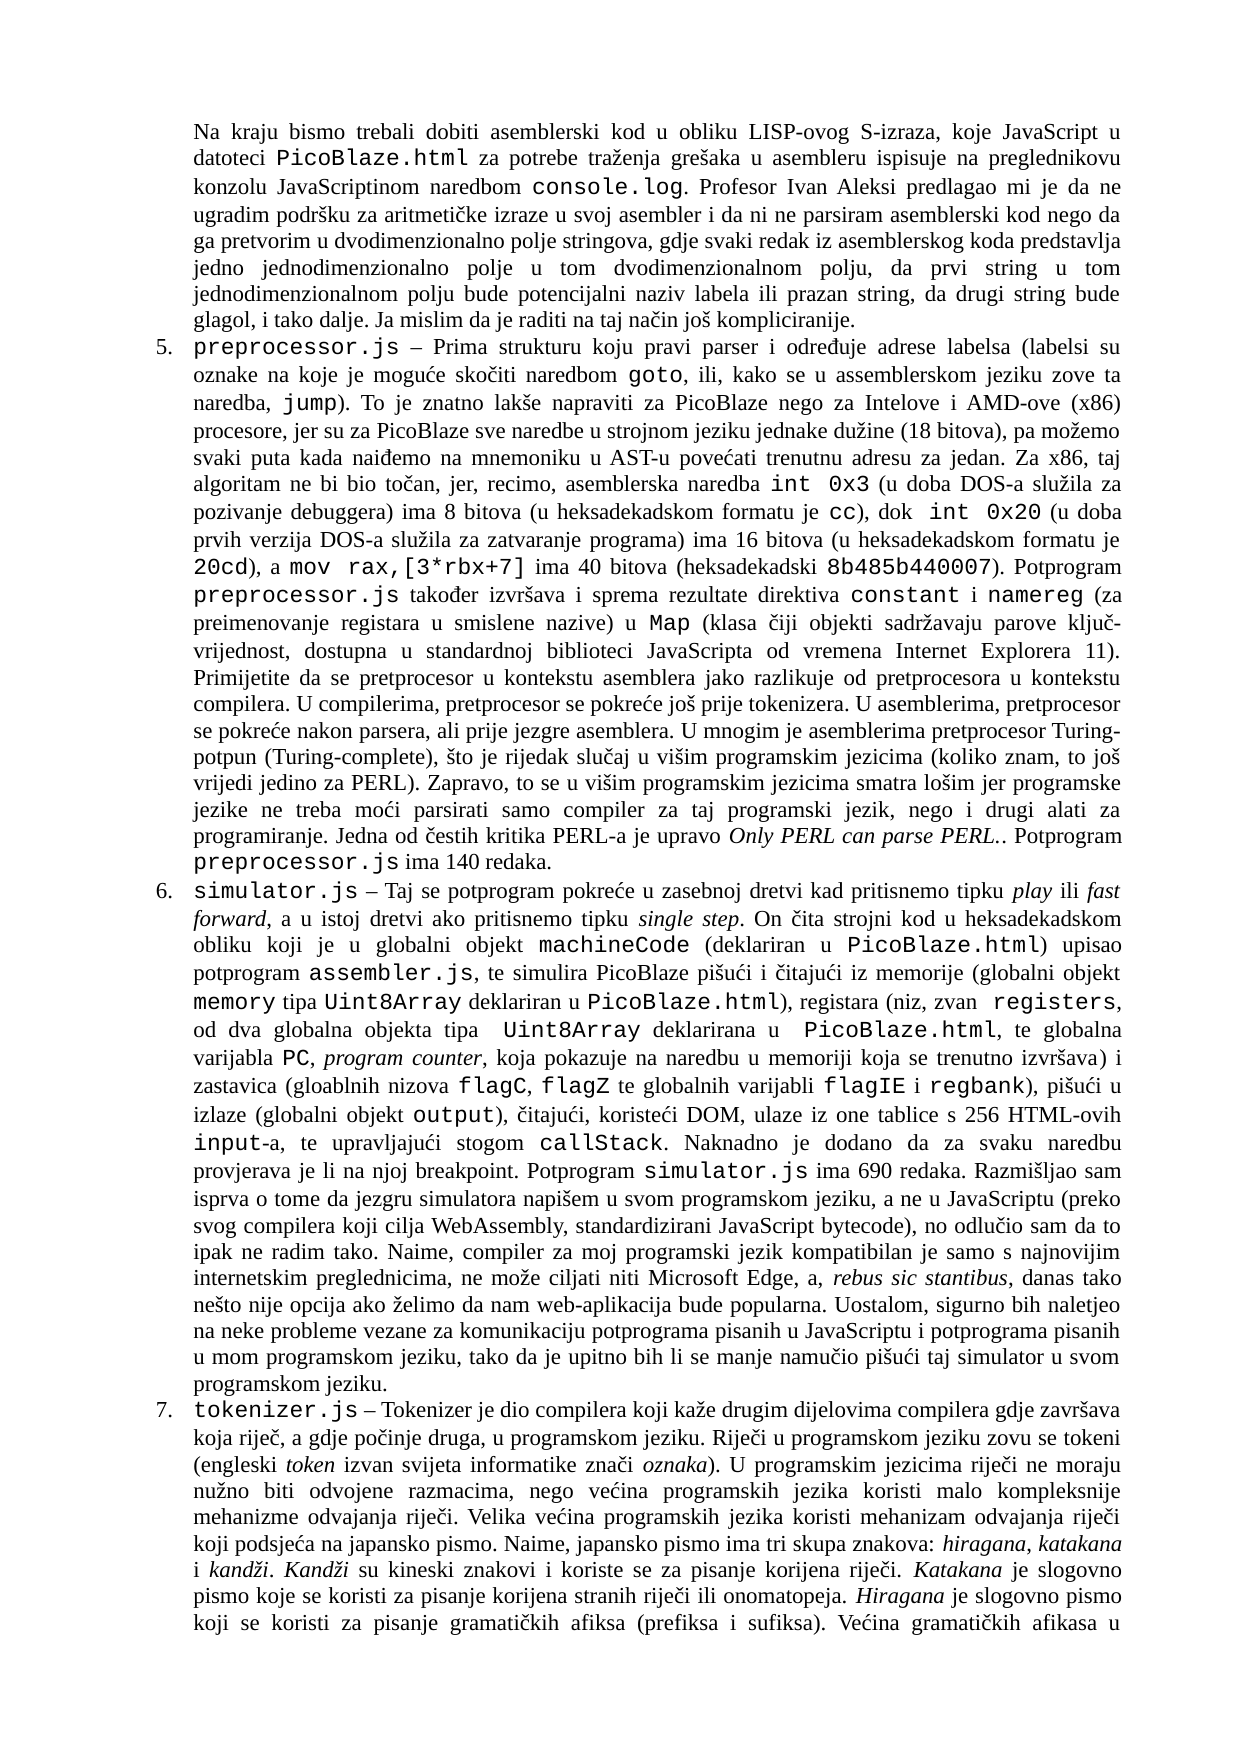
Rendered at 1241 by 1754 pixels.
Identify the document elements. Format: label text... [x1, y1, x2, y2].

text Na kraju bismo trebali dobiti asemblerski kod u obliku LISP-ovog S-izraza, koje JavaScript u datoteci PicoBlaze.html za potrebe traženja grešaka u asembleru ispisuje na preglednikovu konzolu JavaScriptinom naredbom console.log. Profesor Ivan Aleksi predlagao mi je da ne ugradim podršku za aritmetičke izraze u svoj asembler i da ni ne parsiram asemblerski kod nego da ga pretvorim u dvodimenzionalno polje stringova, gdje svaki redak iz asemblerskog koda predstavlja jedno jednodimenzionalno polje u tom dvodimenzionalnom polju, da prvi string u tom jednodimenzionalnom polju bude potencijalni naziv labela ili prazan string, da drugi string bude glagol, i tako dalje. Ja mislim da je raditi na taj način još kompliciranije. [193, 118, 1122, 333]
list simulator.js – Taj se potprogram pokreće u zasebnoj dretvi kad pritisnemo tipku play ili fast forward, a u istoj dretvi ako pritisnemo tipku single step. On čita strojni kod u heksadekadskom obliku koji je u globalni objekt machineCode (deklariran u PicoBlaze.html) upisao potprogram assembler.js, te simulira PicoBlaze pišući i čitajući iz memorije (globalni objekt memory tipa Uint8Array deklariran u PicoBlaze.html), registara (niz, zvan registers, od dva globalna objekta tipa Uint8Array deklarirana u PicoBlaze.html, te globalna varijabla PC, program counter, koja pokazuje na naredbu u memoriji koja se trenutno izvršava) i zastavica (gloablnih nizova flagC, flagZ te globalnih varijabli flagIE i regbank), pišući u izlaze (globalni objekt output), čitajući, koristeći DOM, ulaze iz one tablice s 256 HTML-ovih input-a, te upravljajući stogom callStack. Naknadno je dodano da za svaku naredbu provjerava je li na njoj breakpoint. Potprogram simulator.js ima 690 redaka. Razmišljao sam isprva o tome da jezgru simulatora napišem u svom programskom jeziku, a ne u JavaScriptu (preko svog compilera koji cilja WebAssembly, standardizirani JavaScript bytecode), no odlučio sam da to ipak ne radim tako. Naime, compiler za moj programski jezik kompatibilan je samo s najnovijim internetskim preglednicima, ne može ciljati niti Microsoft Edge, a, rebus sic stantibus, danas tako nešto nije opcija ako želimo da nam web-aplikacija bude popularna. Uostalom, sigurno bih naletjeo na neke probleme vezane za komunikaciju potprograma pisanih u JavaScriptu i potprograma pisanih u mom programskom jeziku, tako da je upitno bih li se manje namučio pišući taj simulator u svom programskom jeziku. [156, 877, 1122, 1396]
list preprocessor.js – Prima strukturu koju pravi parser i određuje adrese labelsa (labelsi su oznake na koje je moguće skočiti naredbom goto, ili, kako se u assemblerskom jeziku zove ta naredba, jump). To je znatno lakše napraviti za PicoBlaze nego za Intelove i AMD-ove (x86) procesore, jer su za PicoBlaze sve naredbe u strojnom jeziku jednake dužine (18 bitova), pa možemo svaki puta kada naiđemo na mnemoniku u AST-u povećati trenutnu adresu za jedan. Za x86, taj algoritam ne bi bio točan, jer, recimo, asemblerska naredba int 0x3 (u doba DOS-a služila za pozivanje debuggera) ima 8 bitova (u heksadekadskom formatu je cc), dok int 0x20 (u doba prvih verzija DOS-a služila za zatvaranje programa) ima 16 bitova (u heksadekadskom formatu je 20cd), a mov rax,[3*rbx+7] ima 40 bitova (heksadekadski 8b485b440007). Potprogram preprocessor.js također izvršava i sprema rezultate direktiva constant i namereg (za preimenovanje registara u smislene nazive) u Map (klasa čiji objekti sadržavaju parove ključ-vrijednost, dostupna u standardnoj biblioteci JavaScripta od vremena Internet Explorera 11). Primijetite da se pretprocesor u kontekstu asemblera jako razlikuje od pretprocesora u kontekstu compilera. U compilerima, pretprocesor se pokreće još prije tokenizera. U asemblerima, pretprocesor se pokreće nakon parsera, ali prije jezgre asemblera. U mnogim je asemblerima pretprocesor Turing-potpun (Turing-complete), što je rijedak slučaj u višim programskim jezicima (koliko znam, to još vrijedi jedino za PERL). Zapravo, to se u višim programskim jezicima smatra lošim jer programske jezike ne treba moći parsirati samo compiler za taj programski jezik, nego i drugi alati za programiranje. Jedna od čestih kritika PERL-a je upravo Only PERL can parse PERL.. Potprogram preprocessor.js ima 140 redaka. [156, 333, 1122, 877]
list tokenizer.js – Tokenizer je dio compilera koji kaže drugim dijelovima compilera gdje završava koja riječ, a gdje počinje druga, u programskom jeziku. Riječi u programskom jeziku zovu se tokeni (engleski token izvan svijeta informatike znači oznaka). U programskim jezicima riječi ne moraju nužno biti odvojene razmacima, nego većina programskih jezika koristi malo kompleksnije mehanizme odvajanja riječi. Velika većina programskih jezika koristi mehanizam odvajanja riječi koji podsjeća na japansko pismo. Naime, japansko pismo ima tri skupa znakova: hiragana, katakana i kandži. Kandži su kineski znakovi i koriste se za pisanje korijena riječi. Katakana je slogovno pismo koje se koristi za pisanje korijena stranih riječi ili onomatopeja. Hiragana je slogovno pismo koji se koristi za pisanje gramatičkih afiksa (prefiksa i sufiksa). Većina gramatičkih afikasa u [156, 1396, 1122, 1635]
